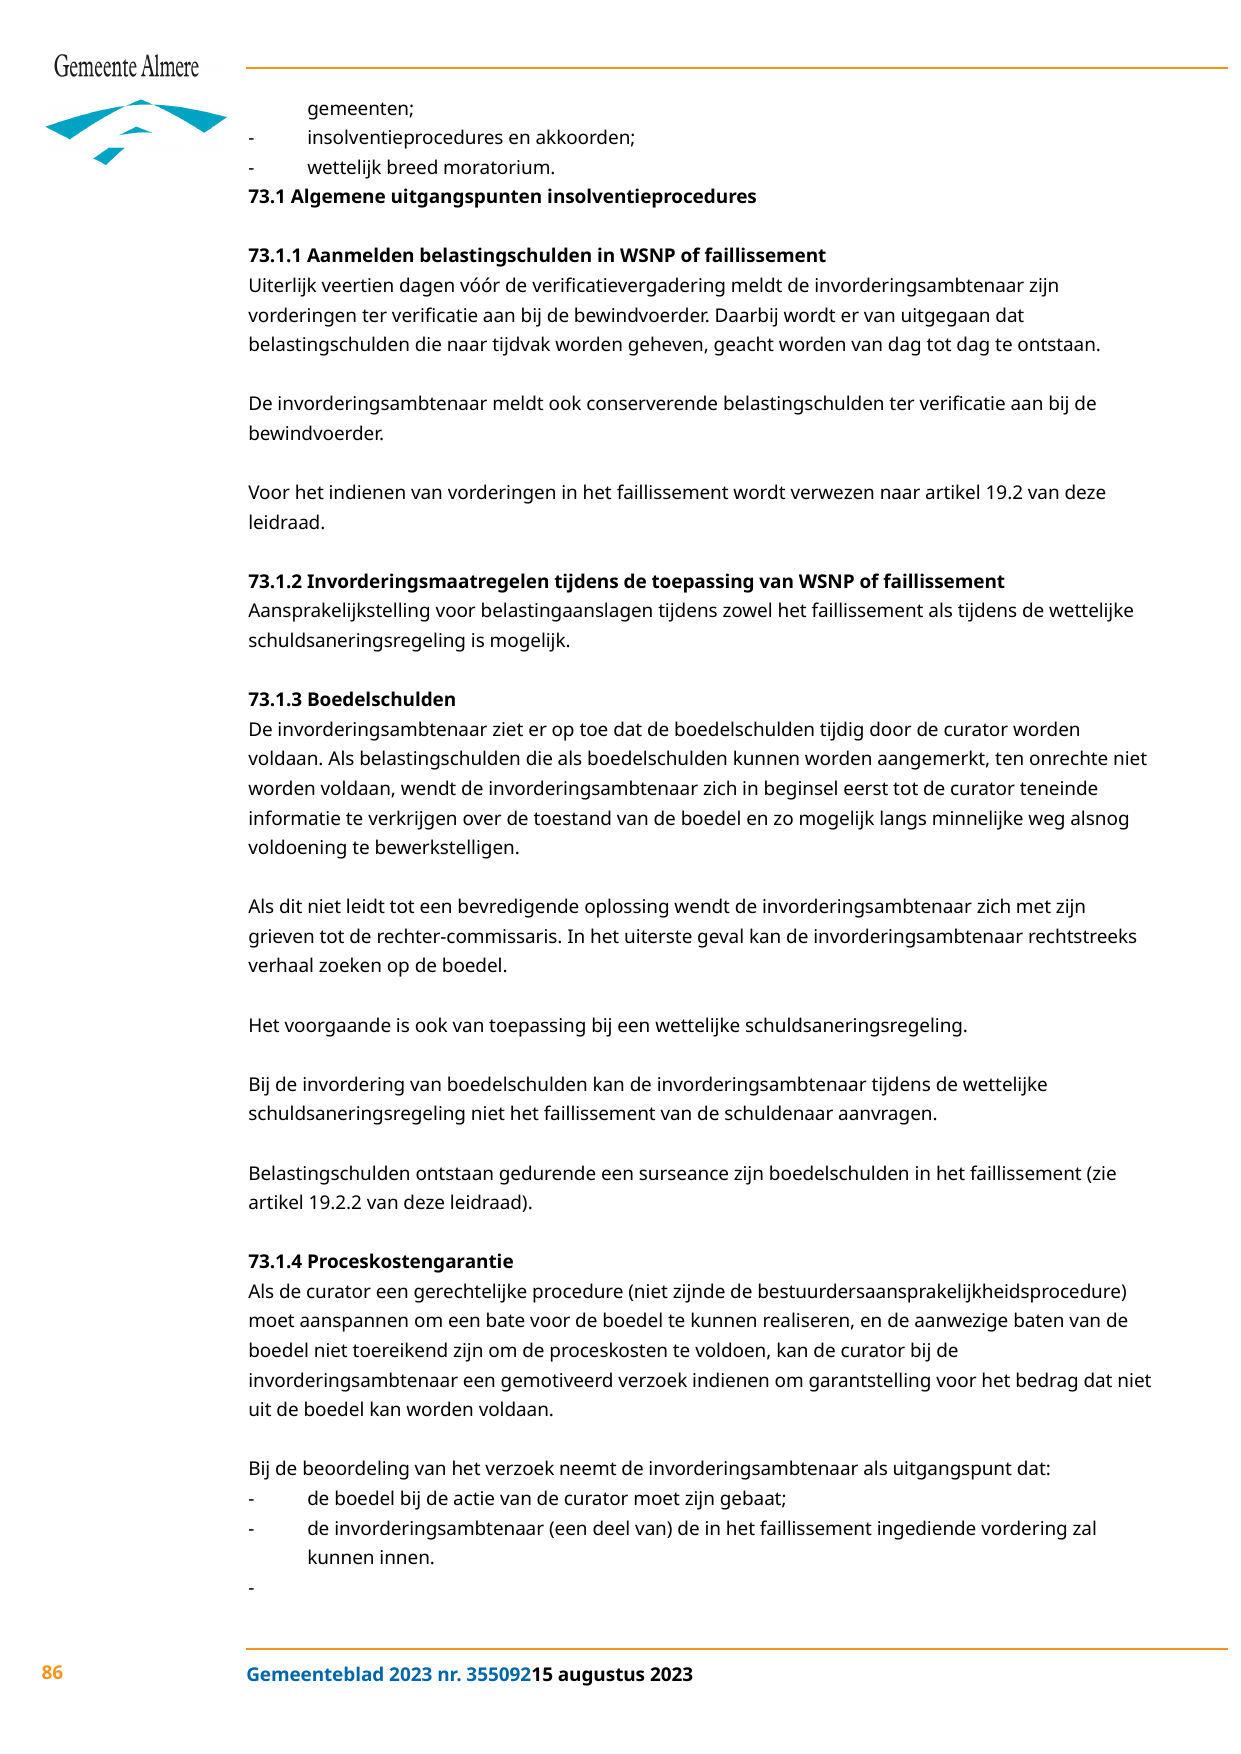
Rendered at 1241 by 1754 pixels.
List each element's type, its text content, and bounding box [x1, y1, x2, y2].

list de boedel bij de actie van de curator moet zijn gebaat; [248, 1485, 1152, 1511]
text 73.1 Algemene uitgangspunten insolventieprocedures [248, 183, 1152, 209]
text De invorderingsambtenaar meldt ook conserverende belastingschulden ter verificatie aan bij de bewindvoerder. [248, 391, 1152, 446]
text De invorderingsambtenaar ziet er op toe dat de boedelschulden tijdig door de curator worden voldaan. Als belastingschulden die als boedelschulden kunnen worden aangemerkt, ten onrechte niet worden voldaan, wendt de invorderingsambtenaar zich in beginsel eerst tot de curator teneinde informatie te verkrijgen over de toestand van de boedel en zo mogelijk langs minnelijke weg alsnog voldoening te bewerkstelligen. [248, 716, 1152, 860]
text Bij de invordering van boedelschulden kan de invorderingsambtenaar tijdens de wettelijke schuldsaneringsregeling niet het faillissement van de schuldenaar aanvragen. [248, 1071, 1152, 1126]
text Het voorgaande is ook van toepassing bij een wettelijke schuldsaneringsregeling. [248, 1012, 1152, 1038]
text 73.1.2 Invorderingsmaatregelen tijdens de toepassing van WSNP of faillissement [248, 568, 1152, 594]
text Als de curator een gerechtelijke procedure (niet zijnde de bestuurdersaansprakelijkheidsprocedure) moet aanspannen om een bate voor de boedel te kunnen realiseren, en de aanwezige baten van de boedel niet toereikend zijn om de proceskosten te voldoen, kan de curator bij de invorderingsambtenaar een gemotiveerd verzoek indienen om garantstelling voor het bedrag dat niet uit de boedel kan worden voldaan. [248, 1278, 1152, 1422]
text 73.1.1 Aanmelden belastingschulden in WSNP of faillissement [248, 243, 1152, 268]
list wettelijk breed moratorium. [248, 154, 1152, 180]
list de invorderingsambtenaar (een deel van) de in het faillissement ingediende vordering zal kunnen innen. [248, 1515, 1152, 1570]
text Bij de beoordeling van het verzoek neemt de invorderingsambtenaar als uitgangspunt dat: [248, 1456, 1152, 1481]
list gemeenten; [248, 95, 1152, 121]
picture [41, 47, 231, 172]
text Uiterlijk veertien dagen vóór de verificatievergadering meldt de invorderingsambtenaar zijn vorderingen ter verificatie aan bij de bewindvoerder. Daarbij wordt er van uitgegaan dat belastingschulden die naar tijdvak worden geheven, geacht worden van dag tot dag te ontstaan. [248, 272, 1152, 357]
text 73.1.3 Boedelschulden [248, 686, 1152, 712]
text Belastingschulden ontstaan gedurende een surseance zijn boedelschulden in het faillissement (zie artikel 19.2.2 van deze leidraad). [248, 1160, 1152, 1215]
text Als dit niet leidt tot een bevredigende oplossing wendt de invorderingsambtenaar zich met zijn grieven tot de rechter-commissaris. In het uiterste geval kan de invorderingsambtenaar rechtstreeks verhaal zoeken op de boedel. [248, 893, 1152, 978]
text Voor het indienen van vorderingen in het faillissement wordt verwezen naar artikel 19.2 van deze leidraad. [248, 479, 1152, 535]
text Aansprakelijkstelling voor belastingaanslagen tijdens zowel het faillissement als tijdens de wettelijke schuldsaneringsregeling is mogelijk. [248, 598, 1152, 653]
list insolventieprocedures en akkoorden; [248, 124, 1152, 150]
text 73.1.4 Proceskostengarantie [248, 1248, 1152, 1274]
